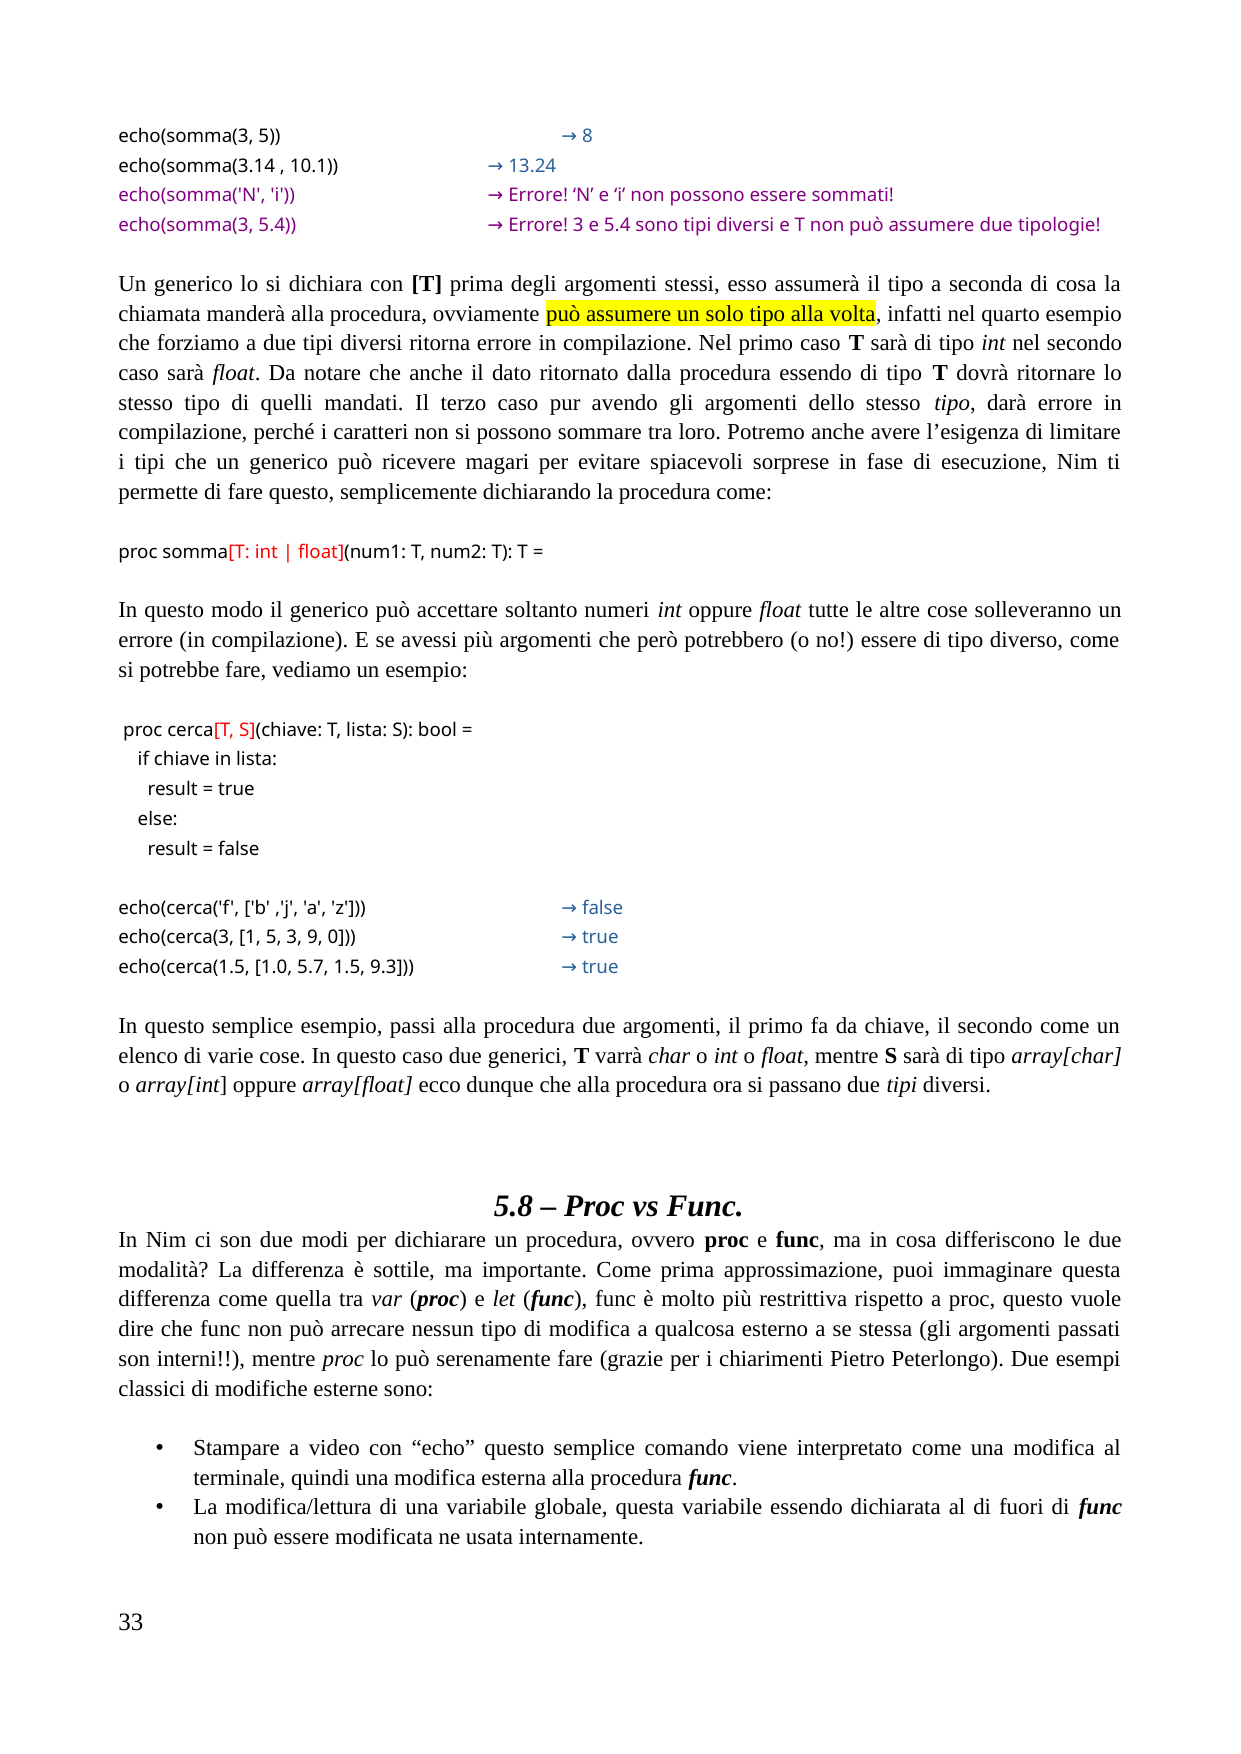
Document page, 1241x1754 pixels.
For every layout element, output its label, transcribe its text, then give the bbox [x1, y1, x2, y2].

text proc cerca[T, S](chiave: T, lista: S): bool = [118, 712, 1122, 742]
text result = true [118, 771, 1122, 801]
text echo(cerca('f', ['b' ,'j', 'a', 'z'])) → false [118, 890, 1122, 920]
text In questo modo il generico può accettare soltanto numeri int oppure float tutte le altre cose solleveranno un errore (in compilazione). E se avessi più argomenti che però potrebbero (o no!) essere di tipo diverso, come si potrebbe fare, vediamo un esempio: [118, 593, 1122, 682]
text echo(cerca(3, [1, 5, 3, 9, 0])) → true [118, 920, 1122, 949]
text In Nim ci son due modi per dichiarare un procedura, ovvero proc e func, ma in cosa differiscono le due modalità? La differenza è sottile, ma importante. Come prima approssimazione, puoi immaginare questa differenza come quella tra var (proc) e let (func), func è molto più restrittiva rispetto a proc, questo vuole dire che func non può arrecare nessun tipo di modifica a qualcosa esterno a se stessa (gli argomenti passati son interni!!), mentre proc lo può serenamente fare (grazie per i chiarimenti Pietro Peterlongo). Due esempi classici di modifiche esterne sono: [118, 1223, 1122, 1401]
text echo(somma(3, 5)) → 8 [118, 118, 1122, 148]
text else: [118, 801, 1122, 831]
list La modifica/lettura di una variabile globale, questa variabile essendo dichiarata al di fuori di func non può essere modificata ne usata internamente. [156, 1490, 1122, 1549]
text result = false [118, 831, 1122, 860]
text echo(somma('N', 'i')) → Errore! ‘N’ e ‘i’ non possono essere sommati! [118, 177, 1122, 207]
list Stampare a video con “echo” questo semplice comando viene interpretato come una modifica al terminale, quindi una modifica esterna alla procedura func. [156, 1431, 1122, 1490]
text echo(somma(3.14 , 10.1)) → 13.24 [118, 148, 1122, 177]
text Un generico lo si dichiara con [T] prima degli argomenti stessi, esso assumerà il tipo a seconda di cosa la chiamata manderà alla procedura, ovviamente può assumere un solo tipo alla volta, infatti nel quarto esempio che forziamo a due tipi diversi ritorna errore in compilazione. Nel primo caso T sarà di tipo int nel secondo caso sarà float. Da notare che anche il dato ritornato dalla procedura essendo di tipo T dovrà ritornare lo stesso tipo di quelli mandati. Il terzo caso pur avendo gli argomenti dello stesso tipo, darà errore in compilazione, perché i caratteri non si possono sommare tra loro. Potremo anche avere l’esigenza di limitare i tipi che un generico può ricevere magari per evitare spiacevoli sorprese in fase di esecuzione, Nim ti permette di fare questo, semplicemente dichiarando la procedura come: [118, 267, 1122, 504]
text In questo semplice esempio, passi alla procedura due argomenti, il primo fa da chiave, il secondo come un elenco di varie cose. In questo caso due generici, T varrà char o int o float, mentre S sarà di tipo array[char] o array[int] oppure array[float] ecco dunque che alla procedura ora si passano due tipi diversi. [118, 1009, 1122, 1098]
text 5.8 – Proc vs Func. [118, 1187, 1122, 1223]
text echo(somma(3, 5.4)) → Errore! 3 e 5.4 sono tipi diversi e T non può assumere due tipologie! [118, 207, 1122, 237]
text proc somma[T: int | float](num1: T, num2: T): T = [118, 534, 1122, 563]
text echo(cerca(1.5, [1.0, 5.7, 1.5, 9.3])) → true [118, 949, 1122, 979]
text if chiave in lista: [118, 742, 1122, 771]
